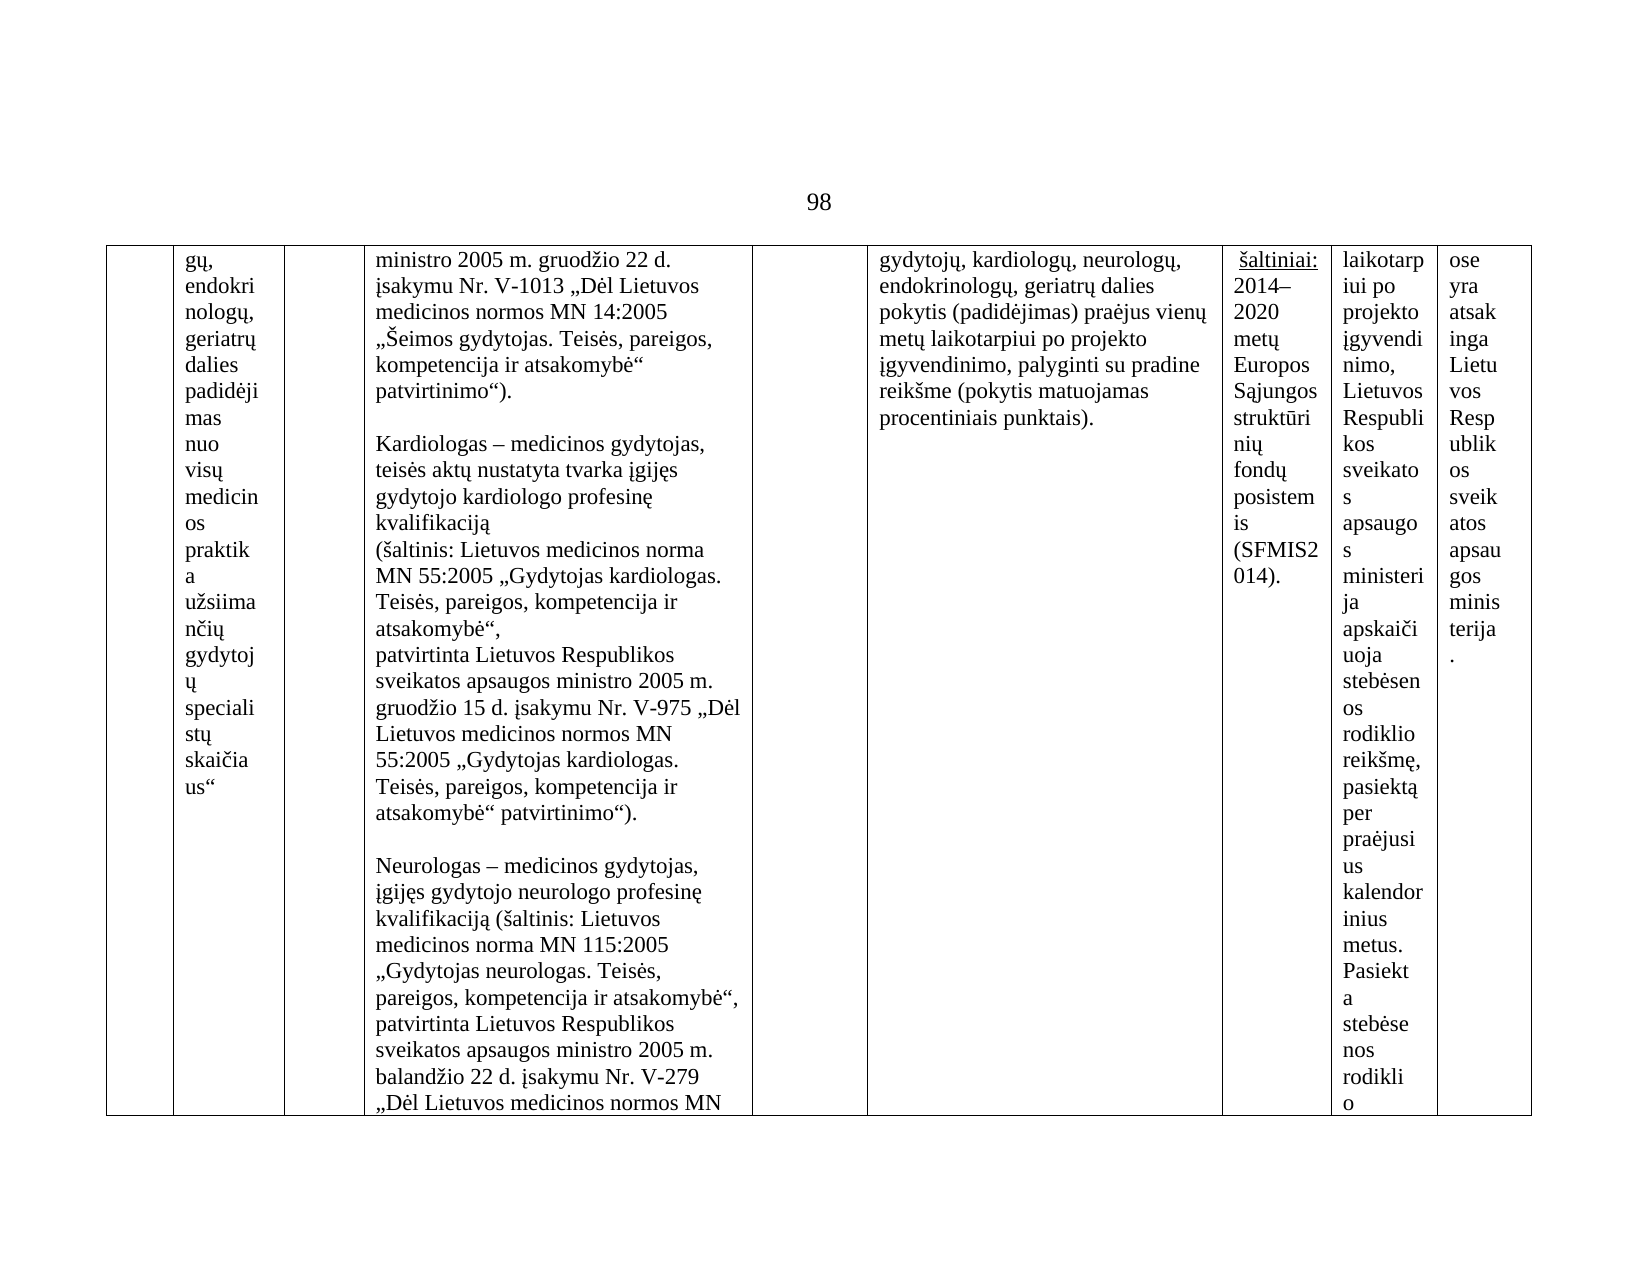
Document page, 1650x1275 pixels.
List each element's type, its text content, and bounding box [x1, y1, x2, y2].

table_cell ministro 2005 m. gruodžio 22 d. įsakymu Nr. V-1013 „Dėl Lietuvos medicinos normos MN 14:2005 „Šeimos gydytojas. Teisės, pareigos, kompetencija ir atsakomybė“ patvirtinimo“). Kardiologas – medicinos gydytojas, teisės aktų nustatyta tvarka įgijęs gydytojo kardiologo profesinę kvalifikaciją (šaltinis: Lietuvos medicinos norma MN 55:2005 „Gydytojas kardiologas. Teisės, pareigos, kompetencija ir atsakomybė“, patvirtinta Lietuvos Respublikos sveikatos apsaugos ministro 2005 m. gruodžio 15 d. įsakymu Nr. V-975 „Dėl Lietuvos medicinos normos MN 55:2005 „Gydytojas kardiologas. Teisės, pareigos, kompetencija ir atsakomybė“ patvirtinimo“). Neurologas – medicinos gydytojas, įgijęs gydytojo neurologo profesinę kvalifikaciją (šaltinis: Lietuvos medicinos norma MN 115:2005 „Gydytojas neurologas. Teisės, pareigos, kompetencija ir atsakomybė“, patvirtinta Lietuvos Respublikos sveikatos apsaugos ministro 2005 m. balandžio 22 d. įsakymu Nr. V-279 „Dėl Lietuvos medicinos normos MN [365, 246, 752, 1115]
table_cell [285, 246, 364, 1115]
table_cell laikotarpiui po projekto įgyvendinimo, Lietuvos Respublikos sveikatos apsaugos ministerija apskaičiuoja stebėsenos rodiklio reikšmę, pasiektą per praėjusius kalendorinius metus. Pasiekta stebėsenos rodiklio [1332, 246, 1437, 1115]
table_cell šaltiniai: 2014–2020 metų Europos Sąjungos struktūrinių fondų posistemis (SFMIS2014). [1223, 246, 1331, 1115]
table_cell gų, endokrinologų, geriatrų dalies padidėjimas nuo visų medicinos praktika užsiimančių gydytojų specialistų skaičiaus“ [174, 246, 284, 1115]
table_cell [107, 246, 173, 1115]
table_cell [753, 246, 867, 1115]
table_cell ose yra atsakinga Lietuvos Respublikos sveikatos apsaugos ministerija. [1438, 246, 1531, 1115]
table_cell gydytojų, kardiologų, neurologų, endokrinologų, geriatrų dalies pokytis (padidėjimas) praėjus vienų metų laikotarpiui po projekto įgyvendinimo, palyginti su pradine reikšme (pokytis matuojamas procentiniais punktais). [868, 246, 1222, 1115]
